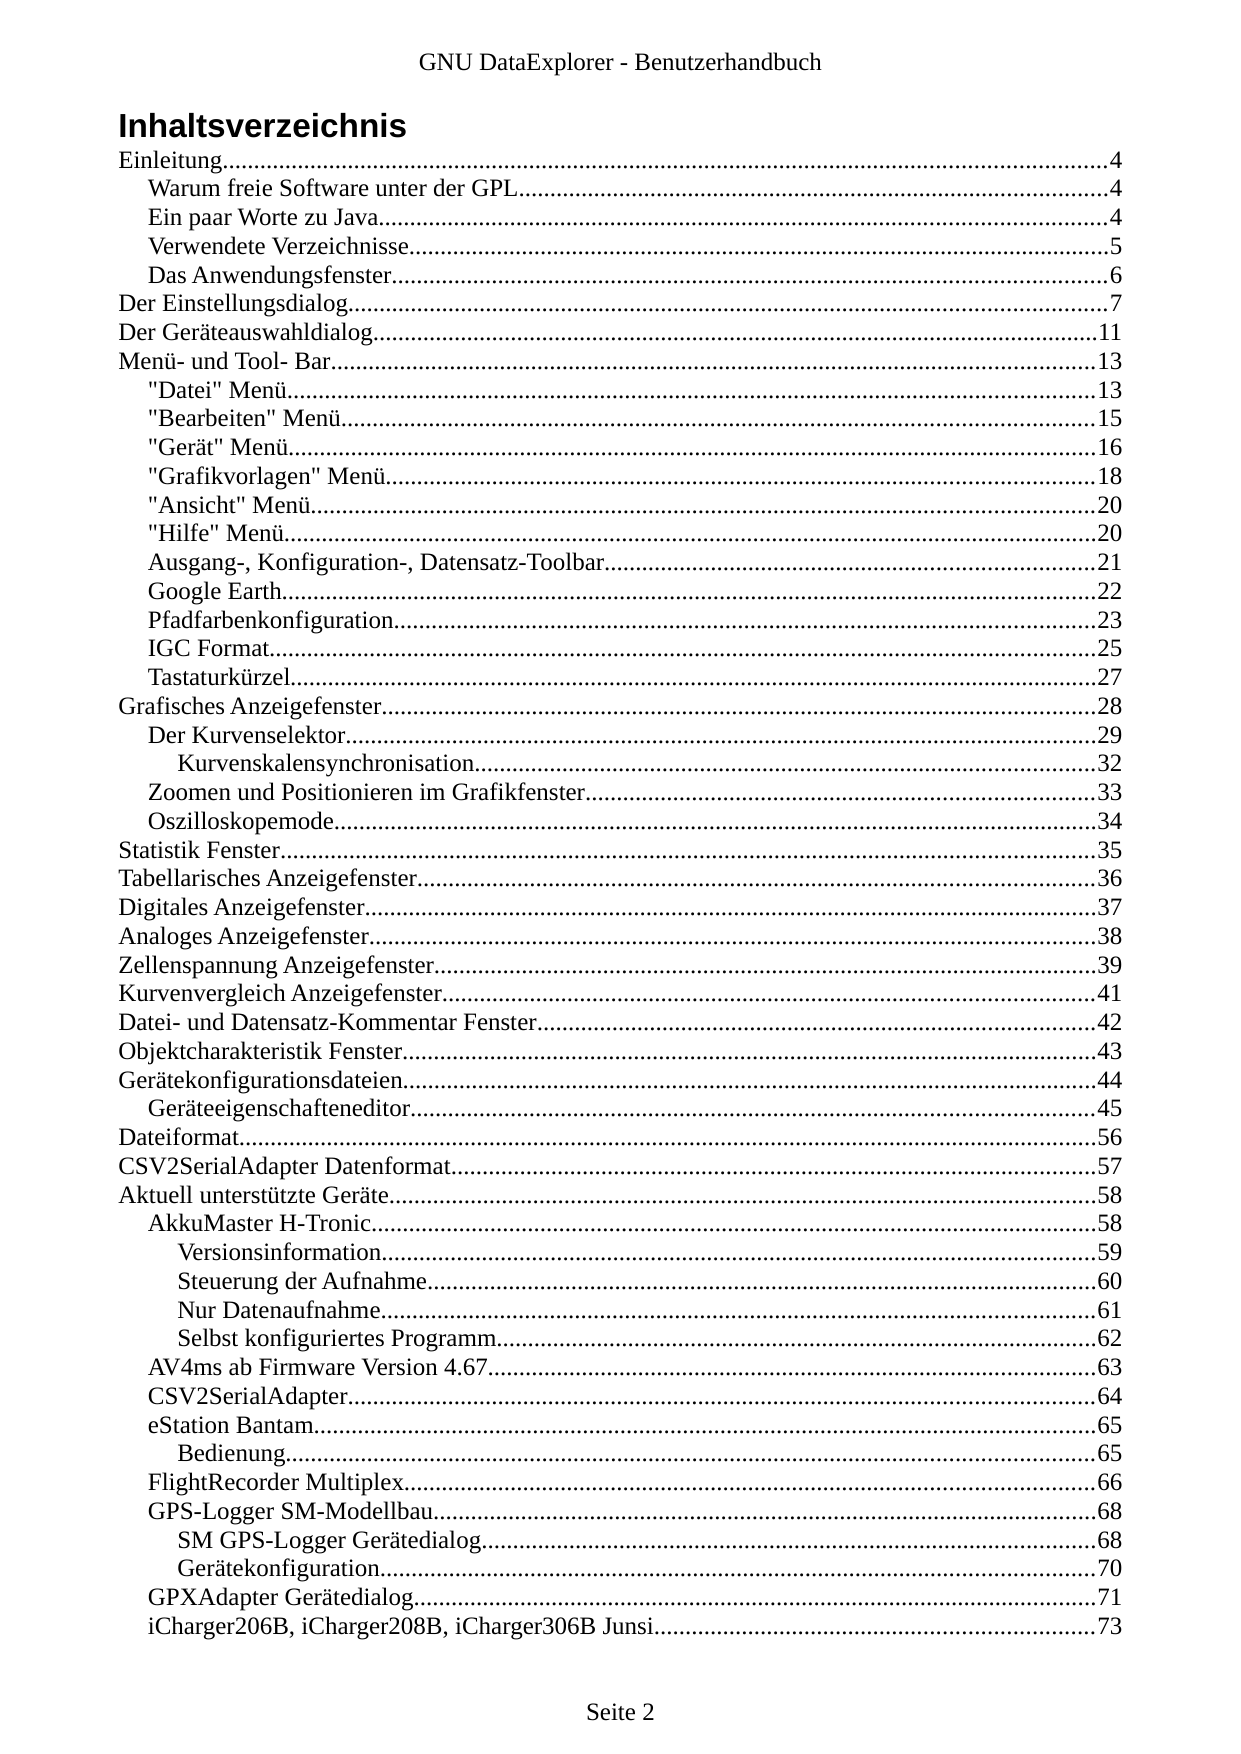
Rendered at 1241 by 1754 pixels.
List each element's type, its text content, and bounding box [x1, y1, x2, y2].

text Geräteeigenschafteneditor 45 [148, 1093, 1122, 1122]
text Google Earth 22 [148, 576, 1122, 605]
text Datei- und Datensatz-Kommentar Fenster 42 [118, 1007, 1122, 1036]
text Selbst konfiguriertes Programm 62 [177, 1323, 1122, 1352]
text Kurvenskalensynchronisation 32 [177, 748, 1122, 777]
text FlightRecorder Multiplex 66 [148, 1467, 1122, 1496]
text eStation Bantam 65 [148, 1410, 1122, 1438]
text CSV2SerialAdapter 64 [148, 1381, 1122, 1410]
text "Bearbeiten" Menü 15 [148, 403, 1122, 432]
text Objektcharakteristik Fenster 43 [118, 1036, 1122, 1065]
text GPXAdapter Gerätedialog 71 [148, 1582, 1122, 1611]
text Der Kurvenselektor 29 [148, 720, 1122, 748]
text Tastaturkürzel 27 [148, 662, 1122, 691]
text Steuerung der Aufnahme 60 [177, 1266, 1122, 1295]
text CSV2SerialAdapter Datenformat 57 [118, 1151, 1122, 1180]
text "Gerät" Menü 16 [148, 432, 1122, 461]
text Kurvenvergleich Anzeigefenster 41 [118, 978, 1122, 1007]
text Zoomen und Positionieren im Grafikfenster 33 [148, 777, 1122, 806]
text AV4ms ab Firmware Version 4.67 63 [148, 1352, 1122, 1381]
text Digitales Anzeigefenster 37 [118, 892, 1122, 921]
text Ein paar Worte zu Java 4 [148, 202, 1122, 231]
text Verwendete Verzeichnisse 5 [148, 231, 1122, 260]
text "Grafikvorlagen" Menü 18 [148, 461, 1122, 490]
text iCharger206B, iCharger208B, iCharger306B Junsi 73 [148, 1611, 1122, 1640]
text Ausgang-, Konfiguration-, Datensatz-Toolbar 21 [148, 547, 1122, 576]
text Der Einstellungsdialog 7 [118, 288, 1122, 317]
text "Datei" Menü 13 [148, 375, 1122, 403]
text Oszilloskopemode 34 [148, 806, 1122, 835]
text Bedienung 65 [177, 1438, 1122, 1467]
text Das Anwendungsfenster 6 [148, 260, 1122, 288]
text Warum freie Software unter der GPL 4 [148, 173, 1122, 202]
text IGC Format 25 [148, 633, 1122, 662]
text Aktuell unterstützte Geräte 58 [118, 1180, 1122, 1208]
text Zellenspannung Anzeigefenster 39 [118, 950, 1122, 978]
text "Ansicht" Menü 20 [148, 490, 1122, 518]
subtitle Inhaltsverzeichnis [118, 106, 1122, 145]
text "Hilfe" Menü 20 [148, 518, 1122, 547]
text Dateiformat 56 [118, 1122, 1122, 1151]
text Nur Datenaufnahme 61 [177, 1295, 1122, 1323]
text GPS-Logger SM-Modellbau 68 [148, 1496, 1122, 1525]
text AkkuMaster H-Tronic 58 [148, 1208, 1122, 1237]
text Einleitung 4 [118, 145, 1122, 173]
text Gerätekonfigurationsdateien 44 [118, 1065, 1122, 1093]
text Der Geräteauswahldialog 11 [118, 317, 1122, 346]
text Grafisches Anzeigefenster 28 [118, 691, 1122, 720]
text Statistik Fenster 35 [118, 835, 1122, 863]
text Versionsinformation 59 [177, 1237, 1122, 1266]
text Tabellarisches Anzeigefenster 36 [118, 863, 1122, 892]
text SM GPS-Logger Gerätedialog 68 [177, 1525, 1122, 1553]
text Menü- und Tool- Bar 13 [118, 346, 1122, 375]
text Gerätekonfiguration 70 [177, 1553, 1122, 1582]
text Analoges Anzeigefenster 38 [118, 921, 1122, 950]
text Pfadfarbenkonfiguration 23 [148, 605, 1122, 633]
